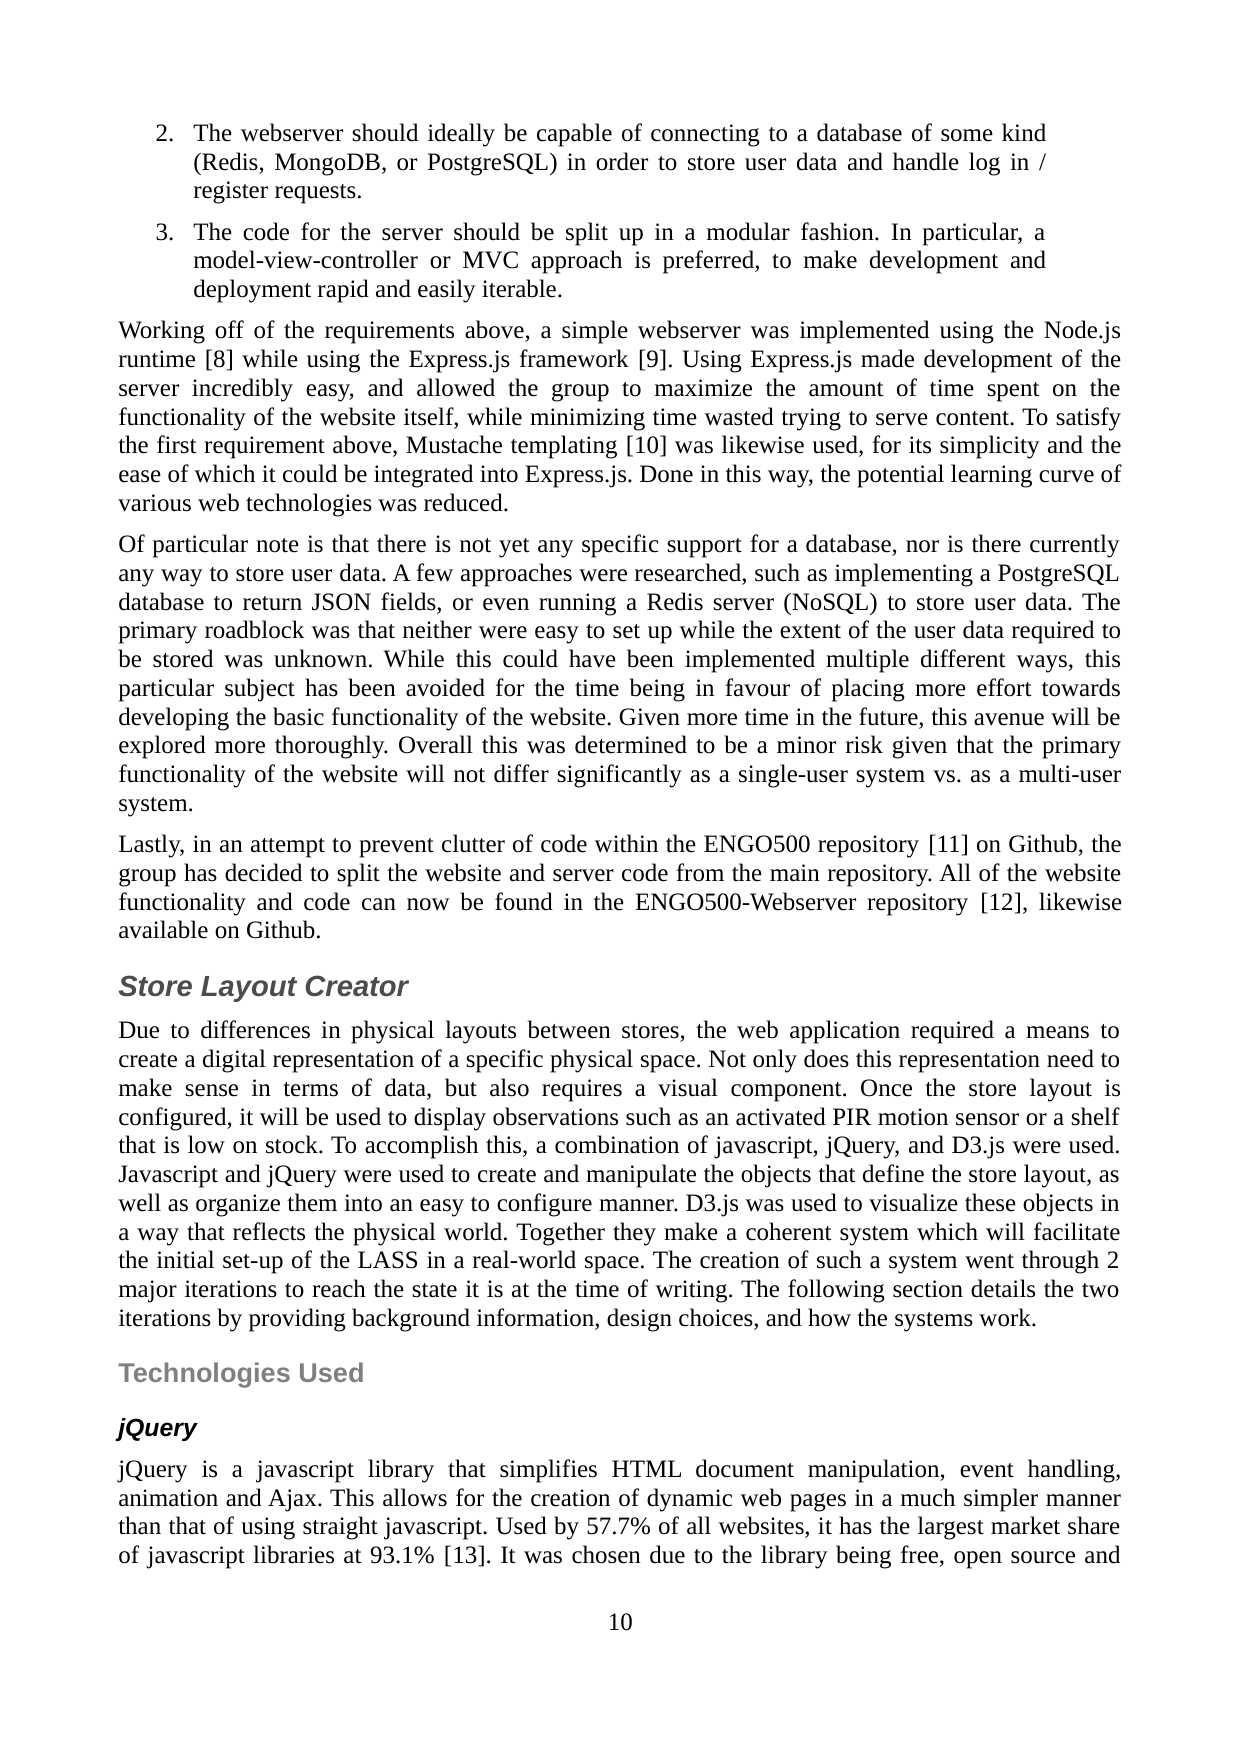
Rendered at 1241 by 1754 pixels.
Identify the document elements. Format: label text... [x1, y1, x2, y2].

subtitle Store Layout Creator [118, 969, 1122, 1003]
subtitle Technologies Used [118, 1357, 1122, 1388]
text Lastly, in an attempt to prevent clutter of code within the ENGO500 repository [11] on Github, the group has decided to split the website and server code from the main repository. All of the website functionality and code can now be found in the ENGO500-Webserver repository [12], likewise available on Github. [118, 829, 1122, 944]
subtitle jQuery [118, 1413, 1122, 1441]
text Working off of the requirements above, a simple webserver was implemented using the Node.js runtime [8] while using the Express.js framework [9]. Using Express.js made development of the server incredibly easy, and allowed the group to maximize the amount of time spent on the functionality of the website itself, while minimizing time wasted trying to serve content. To satisfy the first requirement above, Mustache templating [10] was likewise used, for its simplicity and the ease of which it could be integrated into Express.js. Done in this way, the potential learning curve of various web technologies was reduced. [118, 316, 1122, 517]
text jQuery is a javascript library that simplifies HTML document manipulation, event handling, animation and Ajax. This allows for the creation of dynamic web pages in a much simpler manner than that of using straight javascript. Used by 57.7% of all websites, it has the largest market share of javascript libraries at 93.1% [13]. It was chosen due to the library being free, open source and [118, 1454, 1122, 1569]
list The webserver should ideally be capable of connecting to a database of some kind (Redis, MongoDB, or PostgreSQL) in order to store user data and handle log in / register requests. [155, 118, 1047, 204]
list The code for the server should be split up in a modular fashion. In particular, a model-view-controller or MVC approach is preferred, to make development and deployment rapid and easily iterable. [155, 217, 1047, 303]
text Due to differences in physical layouts between stores, the web application required a means to create a digital representation of a specific physical space. Not only does this representation need to make sense in terms of data, but also requires a visual component. Once the store layout is configured, it will be used to display observations such as an activated PIR motion sensor or a shelf that is low on stock. To accomplish this, a combination of javascript, jQuery, and D3.js were used. Javascript and jQuery were used to create and manipulate the objects that define the store layout, as well as organize them into an easy to configure manner. D3.js was used to visualize these objects in a way that reflects the physical world. Together they make a coherent system which will facilitate the initial set-up of the LASS in a real-world space. The creation of such a system went through 2 major iterations to reach the state it is at the time of writing. The following section details the two iterations by providing background information, design choices, and how the systems work. [118, 1015, 1122, 1332]
text Of particular note is that there is not yet any specific support for a database, nor is there currently any way to store user data. A few approaches were researched, such as implementing a PostgreSQL database to return JSON fields, or even running a Redis server (NoSQL) to store user data. The primary roadblock was that neither were easy to set up while the extent of the user data required to be stored was unknown. While this could have been implemented multiple different ways, this particular subject has been avoided for the time being in favour of placing more effort towards developing the basic functionality of the website. Given more time in the future, this avenue will be explored more thoroughly. Overall this was determined to be a minor risk given that the primary functionality of the website will not differ significantly as a single-user system vs. as a multi-user system. [118, 529, 1122, 817]
